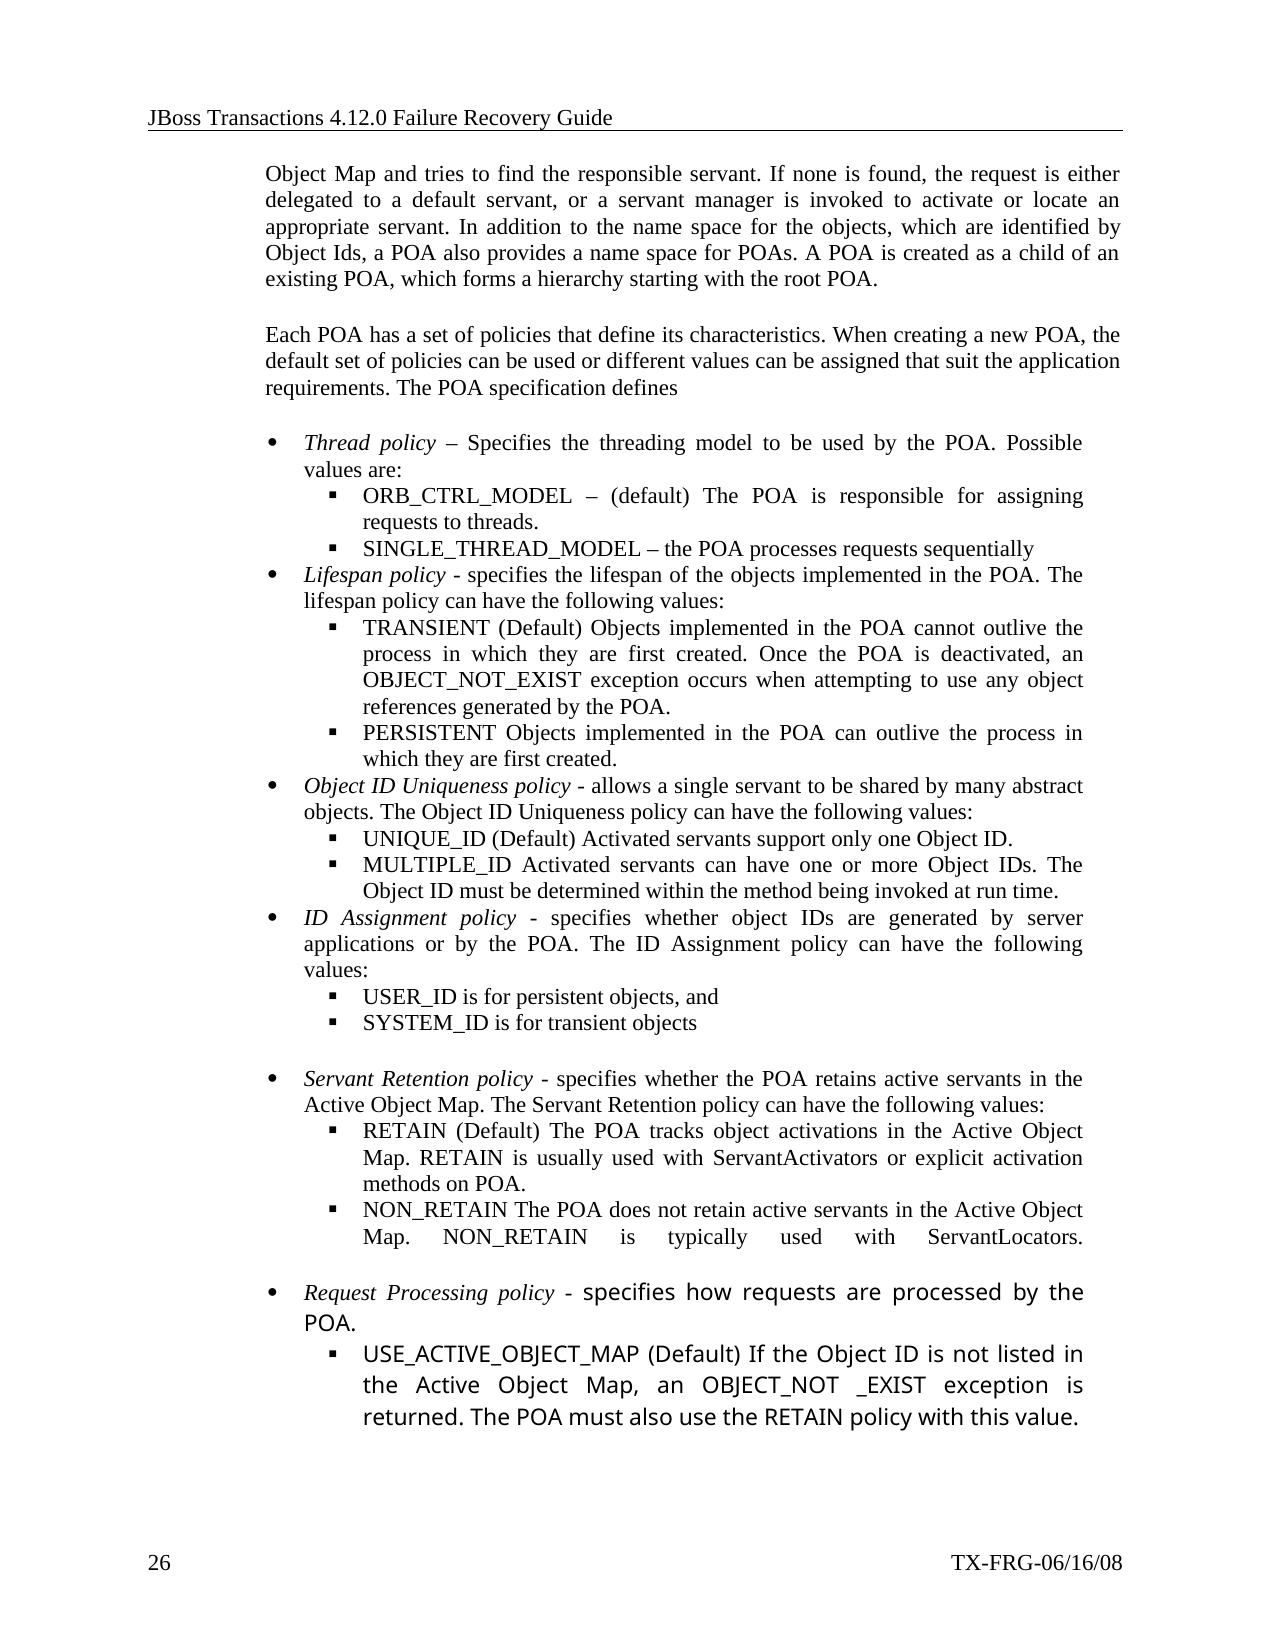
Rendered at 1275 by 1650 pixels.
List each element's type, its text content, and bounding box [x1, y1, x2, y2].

text Each POA has a set of policies that define its characteristics. When creating a new POA, the default set of policies can be used or different values can be assigned that suit the application requirements. The POA specification defines [265, 321, 1122, 400]
list MULTIPLE_ID Activated servants can have one or more Object IDs. The Object ID must be determined within the method being invoked at run time. [327, 851, 1084, 904]
list Request Processing policy - specifies how requests are processed by the POA. [268, 1275, 1084, 1338]
list PERSISTENT Objects implemented in the POA can outlive the process in which they are first created. [327, 719, 1084, 772]
list SYSTEM_ID is for transient objects [327, 1009, 1084, 1035]
list Servant Retention policy - specifies whether the POA retains active servants in the Active Object Map. The Servant Retention policy can have the following values: [268, 1064, 1084, 1117]
list UNIQUE_ID (Default) Activated servants support only one Object ID. [327, 824, 1084, 851]
list RETAIN (Default) The POA tracks object activations in the Active Object Map. RETAIN is usually used with ServantActivators or explicit activation methods on POA. [327, 1117, 1084, 1196]
list TRANSIENT (Default) Objects implemented in the POA cannot outlive the process in which they are first created. Once the POA is deactivated, an OBJECT_NOT_EXIST exception occurs when attempting to use any object references generated by the POA. [327, 614, 1084, 719]
list USER_ID is for persistent objects, and [327, 983, 1084, 1009]
list Thread policy – Specifies the threading model to be used by the POA. Possible values are: [268, 429, 1084, 482]
list ID Assignment policy - specifies whether object IDs are generated by server applications or by the POA. The ID Assignment policy can have the following values: [268, 904, 1084, 983]
list Object ID Uniqueness policy - allows a single servant to be shared by many abstract objects. The Object ID Uniqueness policy can have the following values: [268, 772, 1084, 824]
list NON_RETAIN The POA does not retain active servants in the Active Object Map. NON_RETAIN is typically used with ServantLocators. [327, 1196, 1084, 1275]
text Object Map and tries to find the responsible servant. If none is found, the request is either delegated to a default servant, or a servant manager is invoked to activate or locate an appropriate servant. In addition to the name space for the objects, which are identified by Object Ids, a POA also provides a name space for POAs. A POA is created as a child of an existing POA, which forms a hierarchy starting with the root POA. [265, 160, 1122, 292]
list Lifespan policy - specifies the lifespan of the objects implemented in the POA. The lifespan policy can have the following values: [268, 561, 1084, 614]
list SINGLE_THREAD_MODEL – the POA processes requests sequentially [327, 535, 1084, 561]
list USE_ACTIVE_OBJECT_MAP (Default) If the Object ID is not listed in the Active Object Map, an OBJECT_NOT _EXIST exception is returned. The POA must also use the RETAIN policy with this value. [327, 1338, 1084, 1432]
list ORB_CTRL_MODEL – (default) The POA is responsible for assigning requests to threads. [327, 482, 1084, 535]
